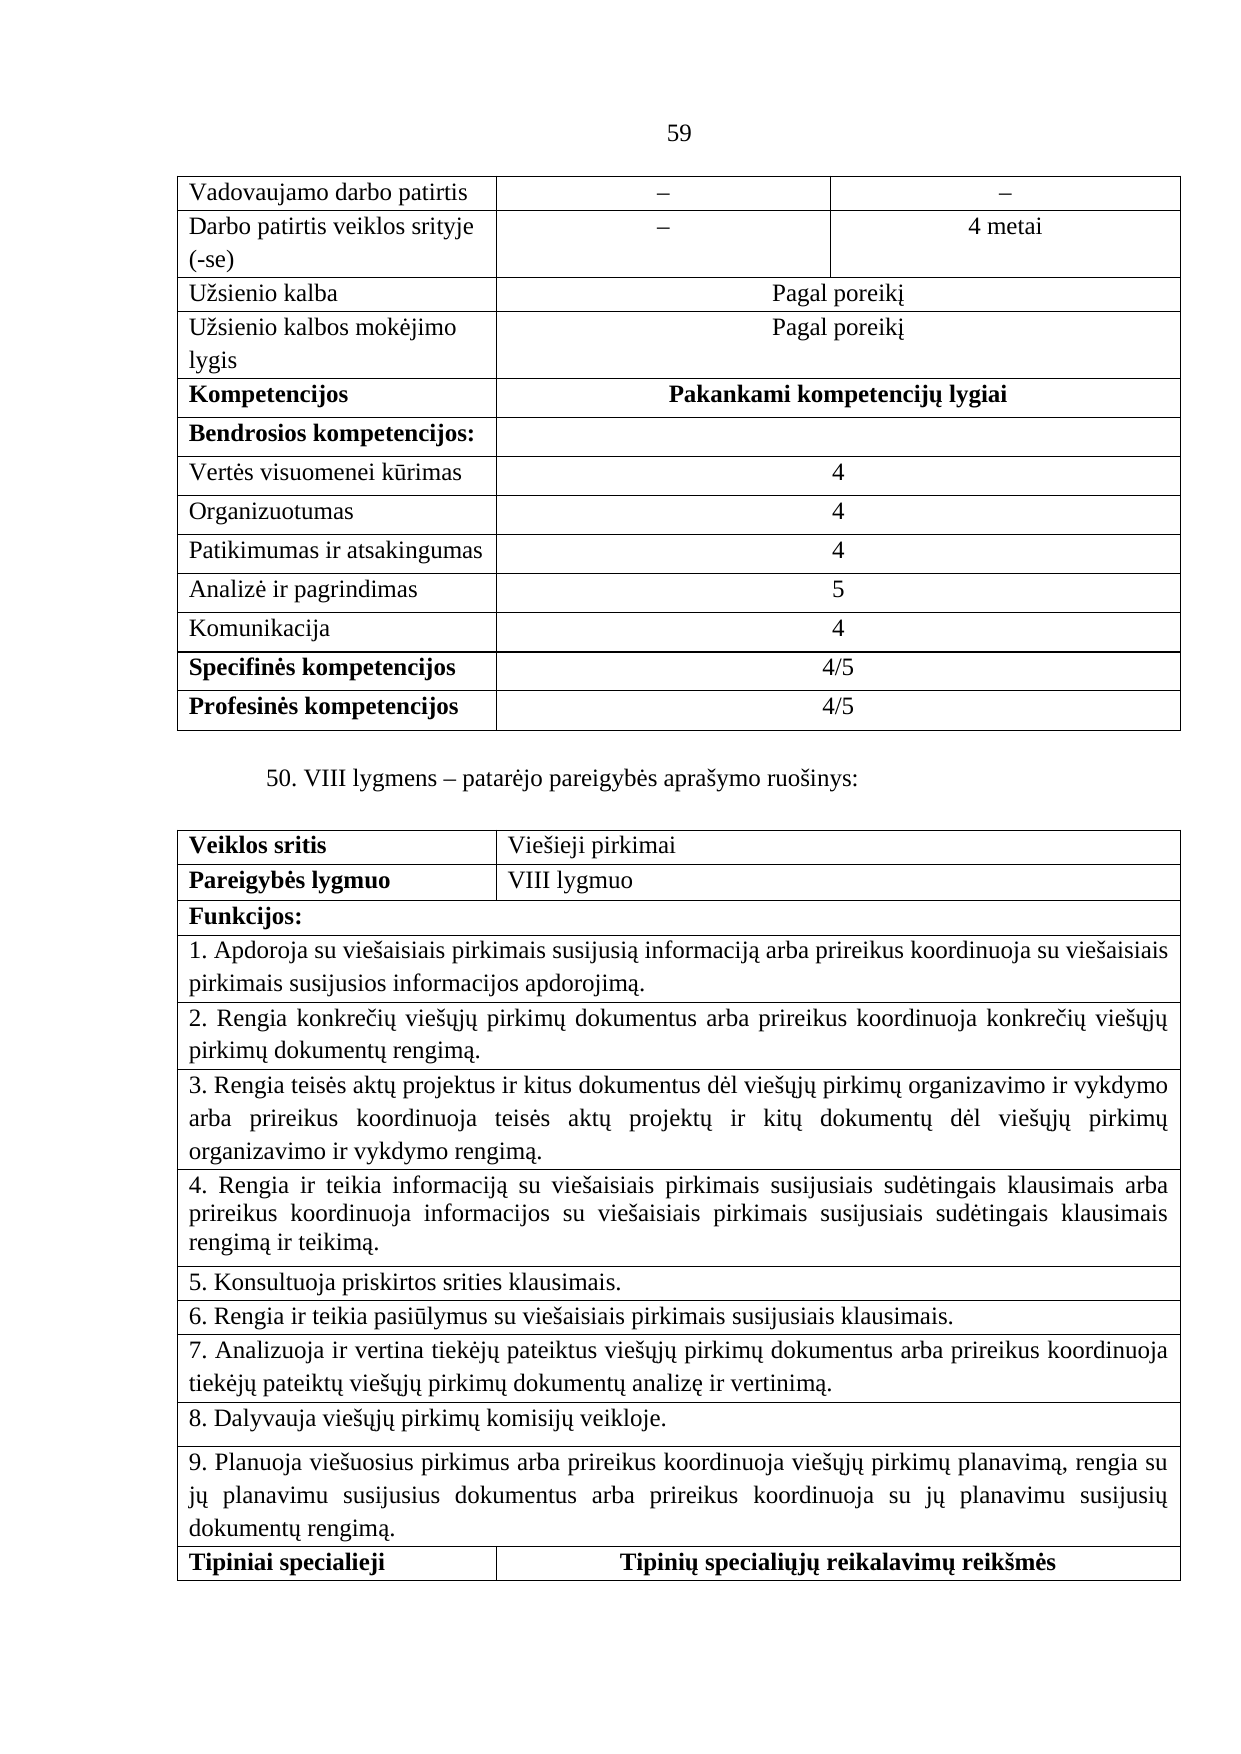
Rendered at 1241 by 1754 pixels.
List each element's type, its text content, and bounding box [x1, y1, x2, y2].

table_cell VIII lygmuo [497, 865, 1180, 900]
table_cell 4 [497, 535, 1180, 573]
table_cell Vertės visuomenei kūrimas [178, 457, 496, 495]
table_cell Pakankami kompetencijų lygiai [497, 379, 1180, 417]
text 50. VIII lygmens – patarėjo pareigybės aprašymo ruošinys: [177, 763, 1181, 792]
table_cell 4 [497, 496, 1180, 534]
table_cell Profesinės kompetencijos [178, 691, 496, 729]
table_cell 4/5 [497, 691, 1180, 729]
table_cell Pareigybės lygmuo [178, 865, 496, 900]
table_cell – [497, 177, 830, 210]
table_cell 6. Rengia ir teikia pasiūlymus su viešaisiais pirkimais susijusiais klausimais. [178, 1301, 1180, 1334]
table_cell Pagal poreikį [497, 312, 1180, 378]
table_cell Analizė ir pagrindimas [178, 574, 496, 612]
table_cell 5. Konsultuoja priskirtos srities klausimais. [178, 1267, 1180, 1300]
table_cell – [831, 177, 1180, 210]
table_cell Tipiniai specialieji [178, 1547, 496, 1580]
table_cell Darbo patirtis veiklos srityje (-se) [178, 211, 496, 277]
table_cell 5 [497, 574, 1180, 612]
table_cell 4 [497, 613, 1180, 651]
table_cell Tipinių specialiųjų reikalavimų reikšmės [497, 1547, 1180, 1580]
table_cell Komunikacija [178, 613, 496, 651]
table_cell 4. Rengia ir teikia informaciją su viešaisiais pirkimais susijusiais sudėtingais klausimais arba prireikus koordinuoja informacijos su viešaisiais pirkimais susijusiais sudėtingais klausimais rengimą ir teikimą. [178, 1170, 1180, 1266]
table_header Viešieji pirkimai [497, 831, 1180, 864]
table_cell Specifinės kompetencijos [178, 653, 496, 690]
table_cell 3. Rengia teisės aktų projektus ir kitus dokumentus dėl viešųjų pirkimų organizavimo ir vykdymo arba prireikus koordinuoja teisės aktų projektų ir kitų dokumentų dėl viešųjų pirkimų organizavimo ir vykdymo rengimą. [178, 1070, 1180, 1169]
table_cell Užsienio kalbos mokėjimo lygis [178, 312, 496, 378]
table_cell – [497, 211, 830, 277]
table_cell Vadovaujamo darbo patirtis [178, 177, 496, 210]
table_cell Funkcijos: [178, 901, 1180, 934]
table_cell 2. Rengia konkrečių viešųjų pirkimų dokumentus arba prireikus koordinuoja konkrečių viešųjų pirkimų dokumentų rengimą. [178, 1003, 1180, 1069]
table_cell Bendrosios kompetencijos: [178, 418, 496, 456]
table_cell 8. Dalyvauja viešųjų pirkimų komisijų veikloje. [178, 1403, 1180, 1446]
table_cell [497, 418, 1180, 456]
table_cell 4/5 [497, 653, 1180, 690]
table_cell 1. Apdoroja su viešaisiais pirkimais susijusią informaciją arba prireikus koordinuoja su viešaisiais pirkimais susijusios informacijos apdorojimą. [178, 936, 1180, 1002]
table_cell Patikimumas ir atsakingumas [178, 535, 496, 573]
table_cell 4 metai [831, 211, 1180, 277]
table_cell 7. Analizuoja ir vertina tiekėjų pateiktus viešųjų pirkimų dokumentus arba prireikus koordinuoja tiekėjų pateiktų viešųjų pirkimų dokumentų analizę ir vertinimą. [178, 1335, 1180, 1402]
table_cell 9. Planuoja viešuosius pirkimus arba prireikus koordinuoja viešųjų pirkimų planavimą, rengia su jų planavimu susijusius dokumentus arba prireikus koordinuoja su jų planavimu susijusių dokumentų rengimą. [178, 1447, 1180, 1546]
table_cell Užsienio kalba [178, 278, 496, 311]
table_cell Organizuotumas [178, 496, 496, 534]
table_cell Kompetencijos [178, 379, 496, 417]
table_cell 4 [497, 457, 1180, 495]
table_header Veiklos sritis [178, 831, 496, 864]
table_cell Pagal poreikį [497, 278, 1180, 311]
